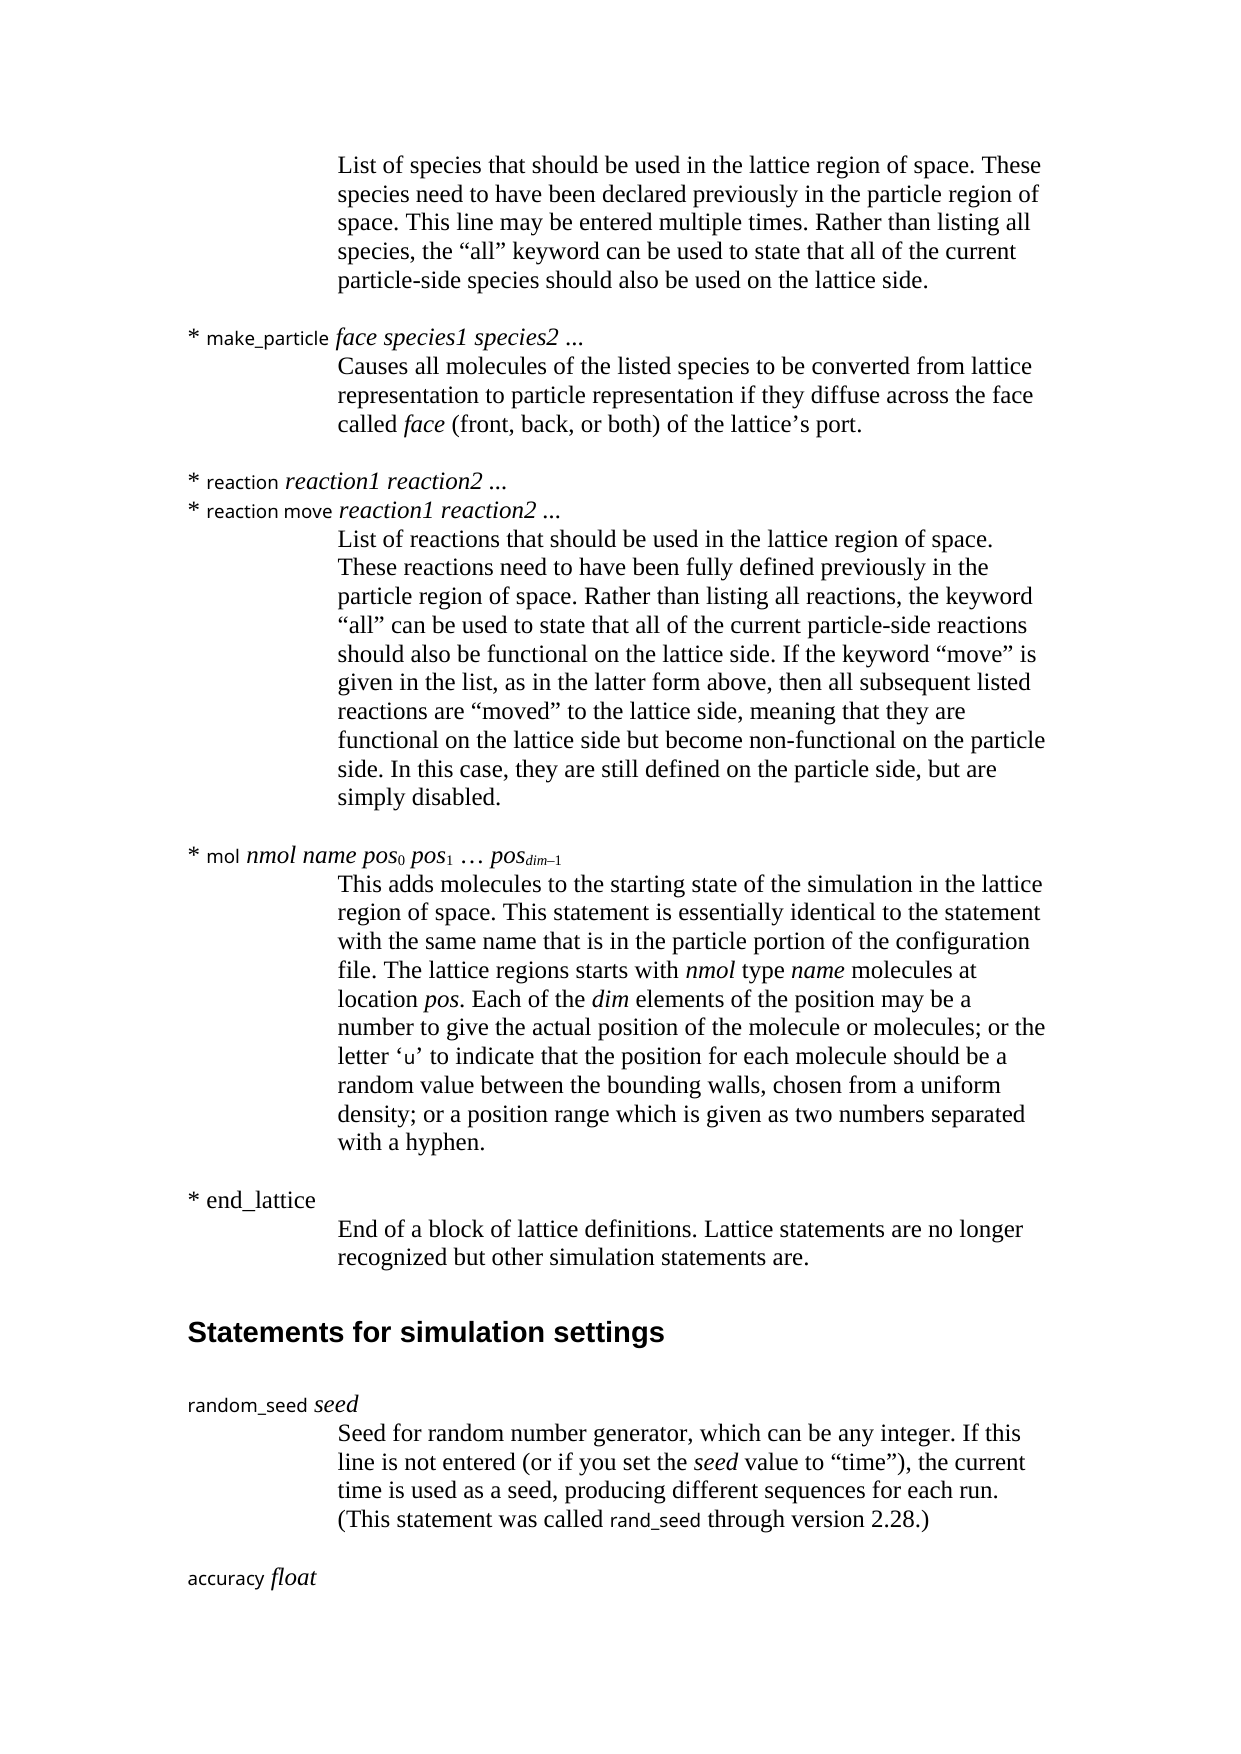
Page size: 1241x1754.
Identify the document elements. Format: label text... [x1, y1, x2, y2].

text List of reactions that should be used in the lattice region of space. These reactions need to have been fully defined previously in the particle region of space. Rather than listing all reactions, the keyword “all” can be used to state that all of the current particle-side reactions should also be functional on the lattice side. If the keyword “move” is given in the list, as in the latter form above, then all subsequent listed reactions are “moved” to the lattice side, meaning that they are functional on the lattice side but become non-functional on the particle side. In this case, they are still defined on the particle side, but are simply disabled. [187, 524, 1053, 811]
text * reaction move reaction1 reaction2 ... [187, 495, 1053, 524]
text random_seed seed [187, 1389, 1053, 1418]
text List of species that should be used in the lattice region of space. These species need to have been declared previously in the particle region of space. This line may be entered multiple times. Rather than listing all species, the “all” keyword can be used to state that all of the current particle-side species should also be used on the lattice side. [187, 150, 1053, 294]
text * mol nmol name pos0 pos1 … posdim–1 [187, 840, 1053, 869]
text This adds molecules to the starting state of the simulation in the lattice region of space. This statement is essentially identical to the statement with the same name that is in the particle portion of the configuration file. The lattice regions starts with nmol type name molecules at location pos. Each of the dim elements of the position may be a number to give the actual position of the molecule or molecules; or the letter ‘u’ to indicate that the position for each molecule should be a random value between the bounding walls, chosen from a uniform density; or a position range which is given as two numbers separated with a hyphen. [187, 869, 1053, 1156]
text * reaction reaction1 reaction2 ... [187, 466, 1053, 495]
text Seed for random number generator, which can be any integer. If this line is not entered (or if you set the seed value to “time”), the current time is used as a seed, producing different sequences for each run. (This statement was called rand_seed through version 2.28.) [187, 1418, 1053, 1533]
text Causes all molecules of the listed species to be converted from lattice representation to particle representation if they diffuse across the face called face (front, back, or both) of the lattice’s port. [187, 351, 1053, 437]
text * make_particle face species1 species2 ... [187, 322, 1053, 351]
text accuracy float [187, 1562, 1053, 1591]
text * end_lattice [187, 1185, 1053, 1214]
subtitle Statements for simulation settings [187, 1314, 1053, 1348]
text End of a block of lattice definitions. Lattice statements are no longer recognized but other simulation statements are. [187, 1214, 1053, 1271]
